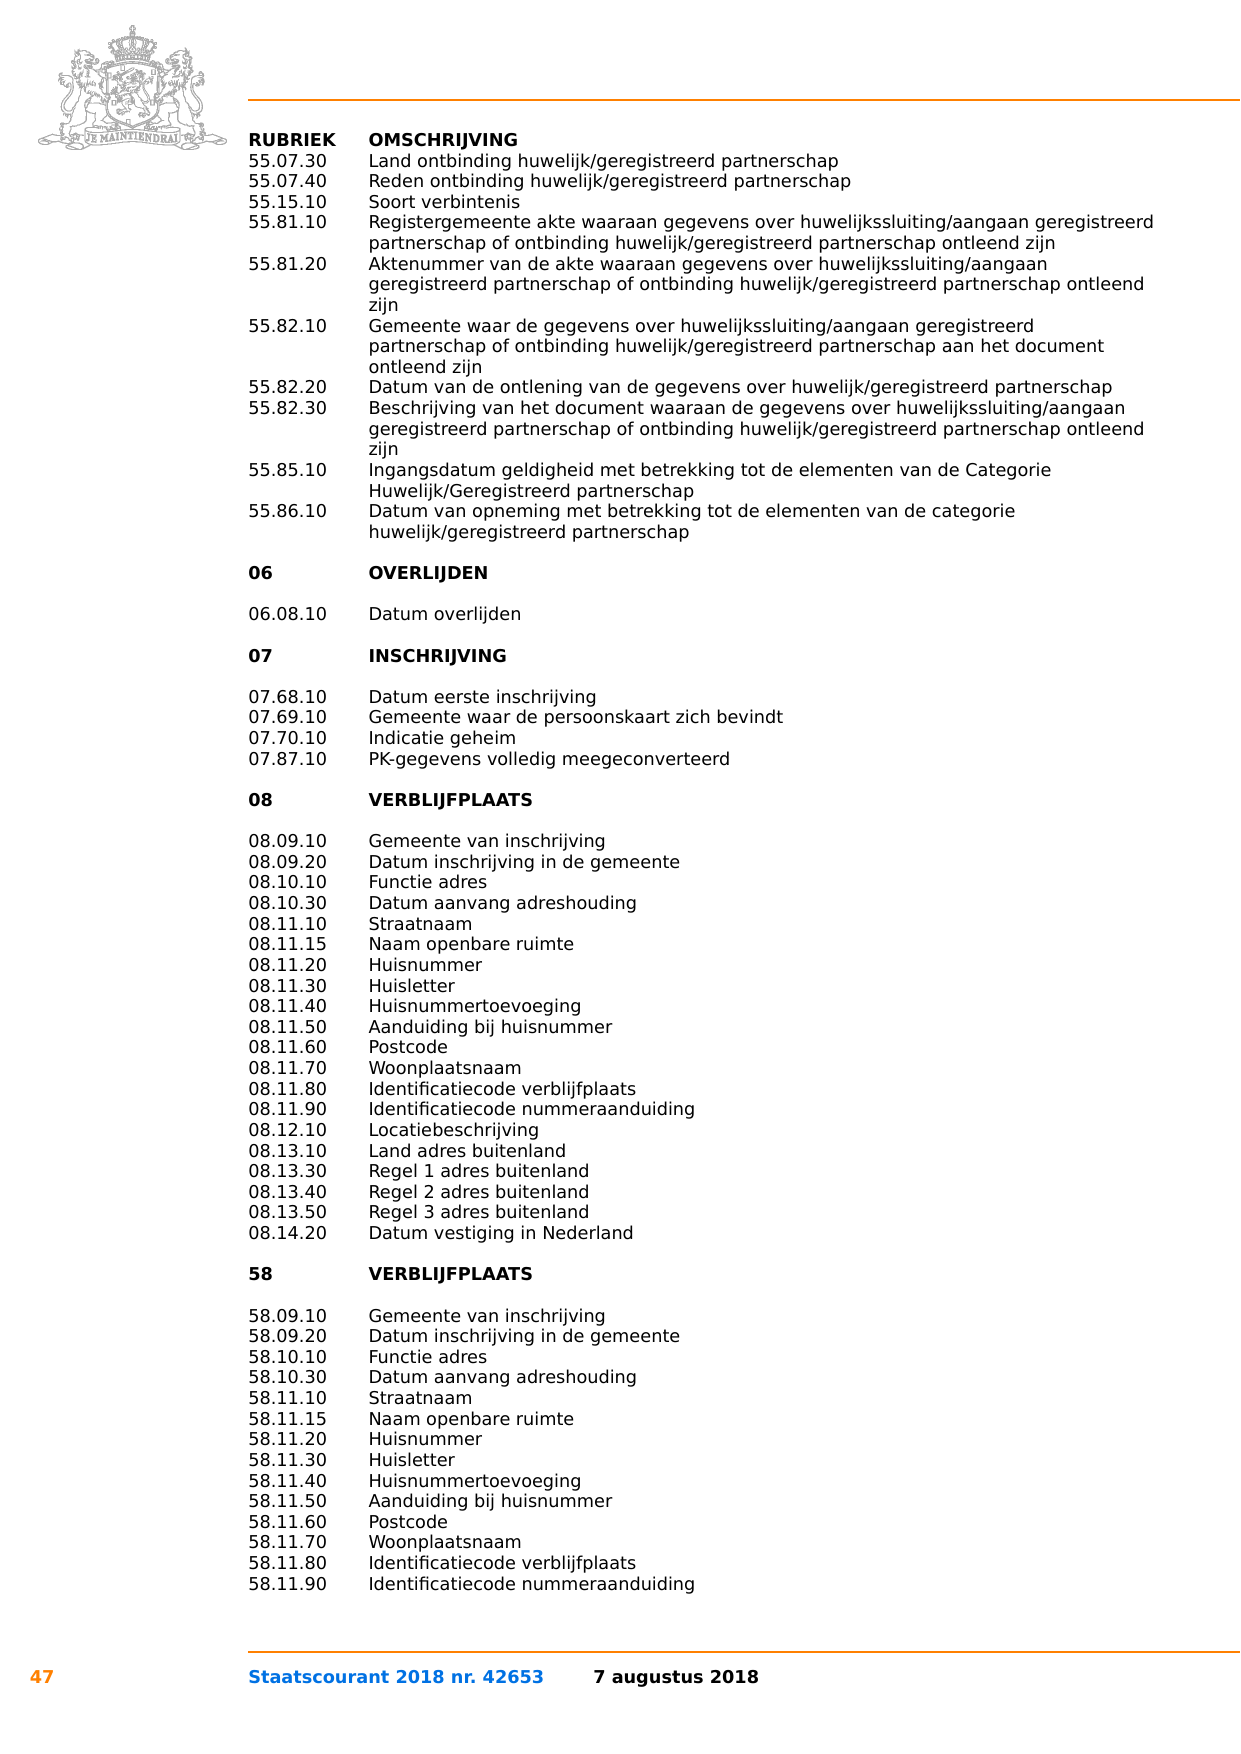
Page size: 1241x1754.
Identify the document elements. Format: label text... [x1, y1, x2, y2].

table_cell 55.81.20 [248, 254, 362, 316]
table_cell 58 [248, 1264, 362, 1285]
table_cell 58.10.10 [248, 1347, 362, 1367]
table_cell 55.07.30 [248, 151, 362, 171]
table_cell 08.11.15 [248, 934, 362, 955]
table_cell Naam openbare ruimte [363, 934, 1163, 955]
table_cell 58.11.10 [248, 1388, 362, 1409]
table_cell Beschrijving van het document waaraan de gegevens over huwelijkssluiting/aangaan geregistreerd partnerschap of ontbinding huwelijk/geregistreerd partnerschap ontleend zijn [363, 398, 1163, 460]
table_cell [248, 666, 362, 687]
table_cell Datum inschrijving in de gemeente [363, 1326, 1163, 1347]
table_cell [363, 1285, 1163, 1306]
table_cell 07 [248, 646, 362, 666]
table_cell PK-gegevens volledig meegeconverteerd [363, 749, 1163, 769]
table_cell 55.82.10 [248, 316, 362, 377]
table_cell 58.11.40 [248, 1471, 362, 1491]
table_cell 08.12.10 [248, 1120, 362, 1141]
table_cell 58.11.70 [248, 1533, 362, 1553]
table_cell 08.09.10 [248, 831, 362, 852]
table_cell VERBLIJFPLAATS [363, 790, 1163, 811]
table_cell [248, 584, 362, 604]
table_cell Postcode [363, 1512, 1163, 1532]
table_cell 06.08.10 [248, 604, 362, 625]
table_cell Soort verbintenis [363, 192, 1163, 212]
table_cell Identificatiecode verblijfplaats [363, 1553, 1163, 1574]
table_cell [363, 769, 1163, 790]
table_cell 08.10.10 [248, 873, 362, 893]
table_cell 58.11.50 [248, 1491, 362, 1512]
table_cell Datum aanvang adreshouding [363, 893, 1163, 914]
table_cell Datum van opneming met betrekking tot de elementen van de categorie huwelijk/geregistreerd partnerschap [363, 501, 1163, 542]
table_cell Huisnummer [363, 1429, 1163, 1450]
table_cell Regel 3 adres buitenland [363, 1203, 1163, 1223]
table_cell Reden ontbinding huwelijk/geregistreerd partnerschap [363, 171, 1163, 192]
table_cell Gemeente van inschrijving [363, 1306, 1163, 1326]
table_cell Registergemeente akte waaraan gegevens over huwelijkssluiting/aangaan geregistreerd partnerschap of ontbinding huwelijk/geregistreerd partnerschap ontleend zijn [363, 213, 1163, 254]
table_cell [363, 1244, 1163, 1264]
table_cell Datum overlijden [363, 604, 1163, 625]
table_cell 08.11.90 [248, 1099, 362, 1120]
table_cell [248, 811, 362, 831]
table_cell 08.11.80 [248, 1079, 362, 1099]
table_cell 55.15.10 [248, 192, 362, 212]
table_cell 58.11.20 [248, 1429, 362, 1450]
table_cell 58.11.60 [248, 1512, 362, 1532]
table_cell 08.09.20 [248, 852, 362, 872]
table_cell [248, 769, 362, 790]
table_cell 08.11.30 [248, 976, 362, 996]
table_cell 08.11.60 [248, 1038, 362, 1058]
table_cell Datum eerste inschrijving [363, 687, 1163, 707]
table_cell Regel 2 adres buitenland [363, 1182, 1163, 1202]
table_cell 08 [248, 790, 362, 811]
table_cell 08.11.70 [248, 1058, 362, 1079]
table_cell Land ontbinding huwelijk/geregistreerd partnerschap [363, 151, 1163, 171]
picture [38, 25, 227, 150]
table_cell Postcode [363, 1038, 1163, 1058]
table_cell Huisnummertoevoeging [363, 996, 1163, 1017]
table_cell 58.10.30 [248, 1368, 362, 1388]
table_cell Straatnaam [363, 1388, 1163, 1409]
table_cell 58.09.20 [248, 1326, 362, 1347]
table_cell 55.82.30 [248, 398, 362, 460]
table_cell INSCHRIJVING [363, 646, 1163, 666]
table_cell 07.87.10 [248, 749, 362, 769]
table_cell Datum inschrijving in de gemeente [363, 852, 1163, 872]
table_cell Identificatiecode nummeraanduiding [363, 1574, 1163, 1594]
table_cell 08.13.50 [248, 1203, 362, 1223]
table_cell Identificatiecode nummeraanduiding [363, 1099, 1163, 1120]
table_cell 08.11.10 [248, 914, 362, 934]
table_cell 08.14.20 [248, 1223, 362, 1244]
table_cell [248, 1244, 362, 1264]
table_cell Datum van de ontlening van de gegevens over huwelijk/geregistreerd partnerschap [363, 378, 1163, 398]
table_cell Functie adres [363, 1347, 1163, 1367]
table_header RUBRIEK [248, 130, 362, 151]
table_cell Datum vestiging in Nederland [363, 1223, 1163, 1244]
table_cell Gemeente waar de persoonskaart zich bevindt [363, 708, 1163, 728]
table_cell 58.09.10 [248, 1306, 362, 1326]
table_cell Straatnaam [363, 914, 1163, 934]
table_cell 58.11.30 [248, 1450, 362, 1471]
table_cell Identificatiecode verblijfplaats [363, 1079, 1163, 1099]
table_cell Functie adres [363, 873, 1163, 893]
table_cell 55.81.10 [248, 213, 362, 254]
table_cell [248, 1285, 362, 1306]
table_cell [248, 543, 362, 563]
table_cell Aktenummer van de akte waaraan gegevens over huwelijkssluiting/aangaan geregistreerd partnerschap of ontbinding huwelijk/geregistreerd partnerschap ontleend zijn [363, 254, 1163, 316]
table_cell Regel 1 adres buitenland [363, 1161, 1163, 1182]
table_cell OVERLIJDEN [363, 563, 1163, 584]
table_cell [363, 543, 1163, 563]
table_cell Gemeente van inschrijving [363, 831, 1163, 852]
table_cell [363, 584, 1163, 604]
table_cell 08.10.30 [248, 893, 362, 914]
table_header OMSCHRIJVING [363, 130, 1163, 151]
table_cell 58.11.90 [248, 1574, 362, 1594]
table_cell Huisnummertoevoeging [363, 1471, 1163, 1491]
table_cell 07.69.10 [248, 708, 362, 728]
table_cell 08.13.10 [248, 1141, 362, 1161]
table_cell [363, 666, 1163, 687]
table_cell 08.11.20 [248, 955, 362, 976]
table_cell Gemeente waar de gegevens over huwelijkssluiting/aangaan geregistreerd partnerschap of ontbinding huwelijk/geregistreerd partnerschap aan het document ontleend zijn [363, 316, 1163, 377]
table_cell Locatiebeschrijving [363, 1120, 1163, 1141]
table_cell Aanduiding bij huisnummer [363, 1491, 1163, 1512]
table_cell 08.11.50 [248, 1017, 362, 1037]
table_cell Naam openbare ruimte [363, 1409, 1163, 1429]
table_cell Ingangsdatum geldigheid met betrekking tot de elementen van de Categorie Huwelijk/Geregistreerd partnerschap [363, 460, 1163, 501]
table_cell Datum aanvang adreshouding [363, 1368, 1163, 1388]
table_cell Indicatie geheim [363, 728, 1163, 749]
table_cell Woonplaatsnaam [363, 1058, 1163, 1079]
table_cell Huisnummer [363, 955, 1163, 976]
table_cell 55.86.10 [248, 501, 362, 542]
table_cell 08.11.40 [248, 996, 362, 1017]
table_cell 08.13.30 [248, 1161, 362, 1182]
table_cell 07.68.10 [248, 687, 362, 707]
table_cell [363, 625, 1163, 646]
table_cell Woonplaatsnaam [363, 1533, 1163, 1553]
table_cell Aanduiding bij huisnummer [363, 1017, 1163, 1037]
table_cell 55.07.40 [248, 171, 362, 192]
table_cell Land adres buitenland [363, 1141, 1163, 1161]
table_cell 55.82.20 [248, 378, 362, 398]
table_cell [363, 811, 1163, 831]
table_cell 06 [248, 563, 362, 584]
table_cell 08.13.40 [248, 1182, 362, 1202]
table_cell 55.85.10 [248, 460, 362, 501]
table_cell 07.70.10 [248, 728, 362, 749]
table_cell 58.11.80 [248, 1553, 362, 1574]
table_cell Huisletter [363, 976, 1163, 996]
table_cell VERBLIJFPLAATS [363, 1264, 1163, 1285]
table_cell 58.11.15 [248, 1409, 362, 1429]
table_cell Huisletter [363, 1450, 1163, 1471]
table_cell [248, 625, 362, 646]
